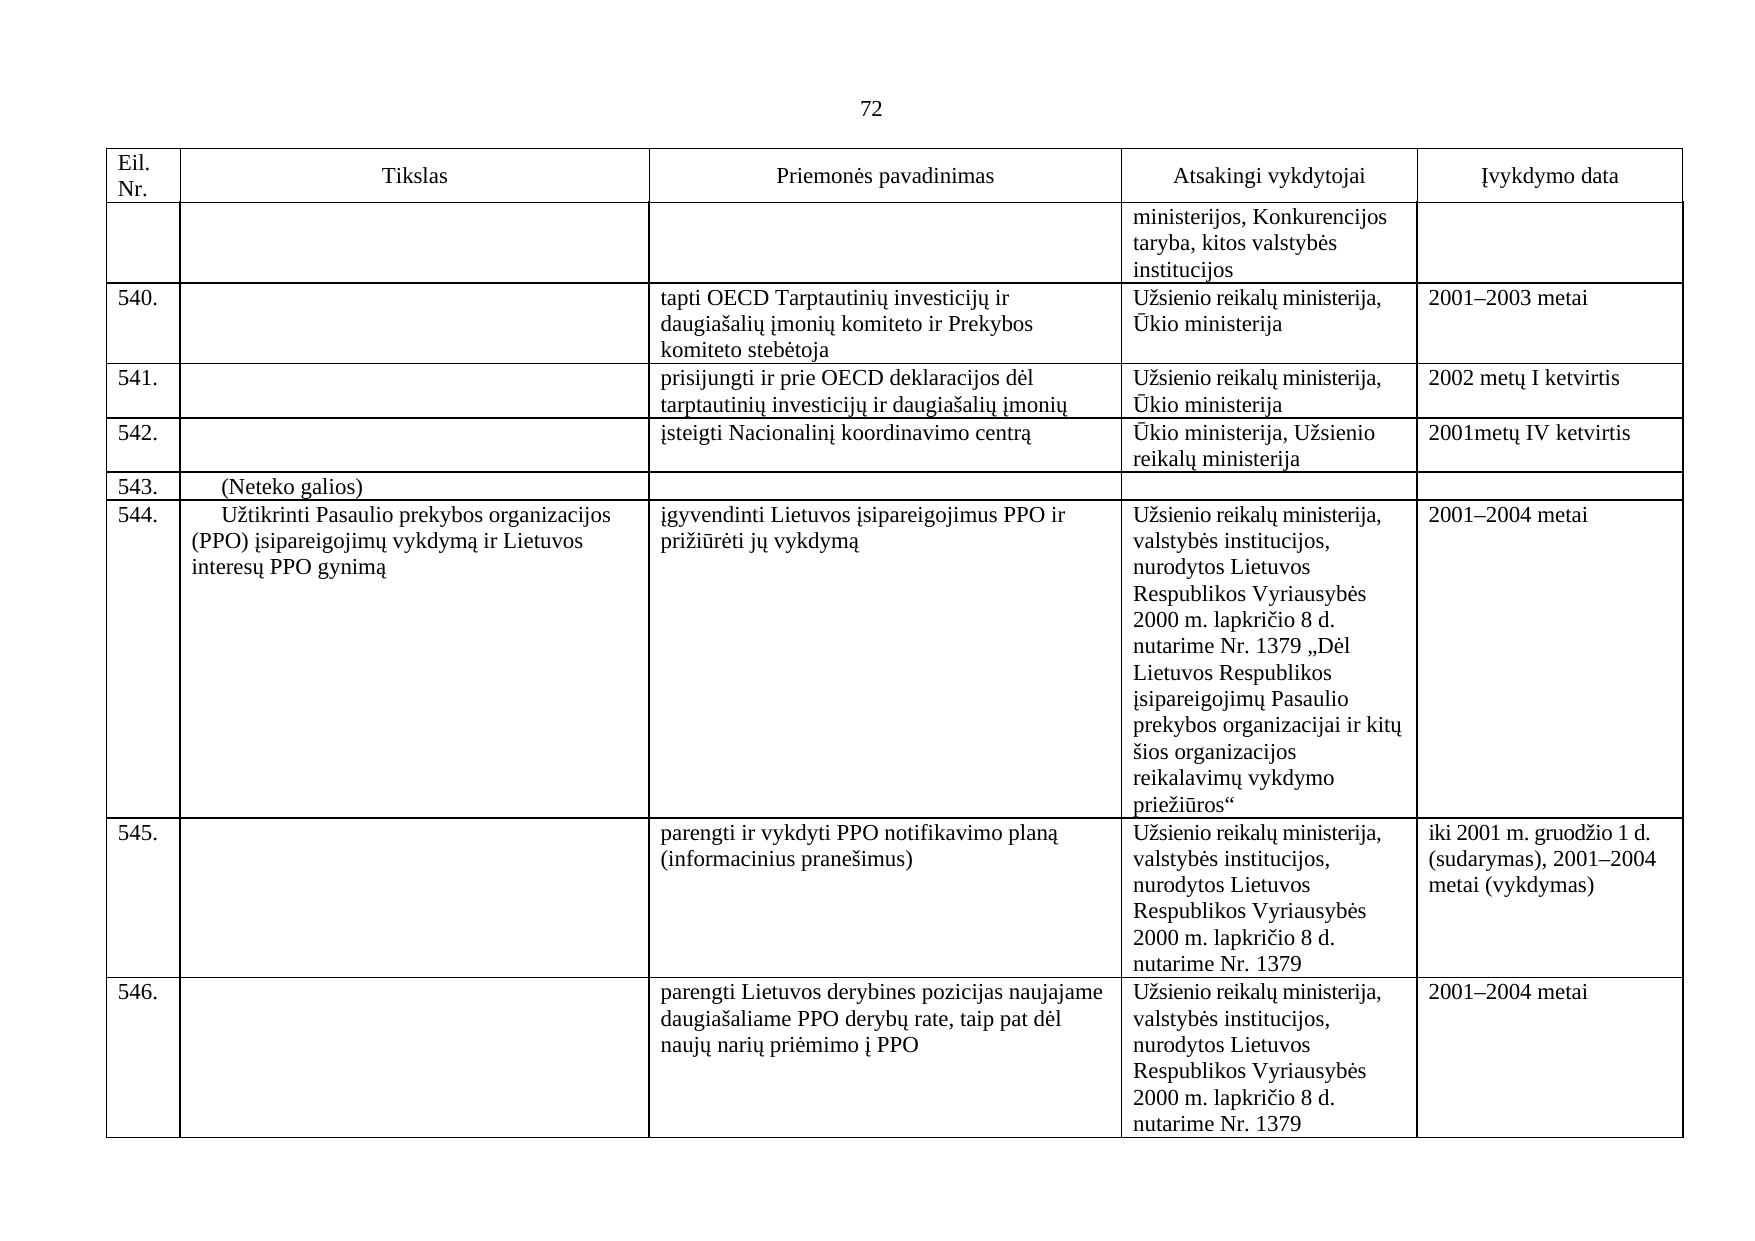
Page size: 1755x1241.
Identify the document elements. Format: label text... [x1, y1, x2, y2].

table_cell Ūkio ministerija, Užsienio reikalų ministerija [1122, 419, 1416, 471]
table_header Eil. Nr. [107, 149, 180, 201]
table_cell Užtikrinti Pasaulio prekybos organizacijos (PPO) įsipareigojimų vykdymą ir Lietuvos interesų PPO gynimą [181, 501, 648, 817]
table_cell [181, 978, 648, 1136]
table_cell [107, 419, 179, 471]
table_cell [181, 819, 648, 977]
table_cell [107, 203, 179, 282]
table_cell iki 2001 m. gruodžio 1 d. (sudarymas), 2001–2004 metai (vykdymas) [1418, 819, 1682, 977]
table_cell Užsienio reikalų ministerija, valstybės institucijos, nurodytos Lietuvos Respublikos Vyriausybės 2000 m. lapkričio 8 d. nutarime Nr. 1379 [1122, 819, 1416, 977]
table_cell Užsienio reikalų ministerija, valstybės institucijos, nurodytos Lietuvos Respublikos Vyriausybės 2000 m. lapkričio 8 d. nutarime Nr. 1379 [1122, 978, 1416, 1136]
table_cell [181, 284, 648, 363]
table_header Įvykdymo data [1418, 149, 1682, 201]
table_cell Užsienio reikalų ministerija, Ūkio ministerija [1122, 364, 1416, 417]
table_cell Užsienio reikalų ministerija, Ūkio ministerija [1122, 284, 1416, 363]
table_cell [1418, 473, 1682, 499]
table_cell [650, 203, 1121, 282]
table_cell 2001metų IV ketvirtis [1418, 419, 1682, 471]
table_cell [650, 473, 1121, 499]
table_cell prisijungti ir prie OECD deklaracijos dėl tarptautinių investicijų ir daugiašalių įmonių [650, 364, 1121, 417]
table_cell [181, 419, 648, 471]
table_cell 2001–2003 metai [1418, 284, 1682, 363]
table_cell parengti ir vykdyti PPO notifikavimo planą (informacinius pranešimus) [650, 819, 1121, 977]
table_cell Užsienio reikalų ministerija, valstybės institucijos, nurodytos Lietuvos Respublikos Vyriausybės 2000 m. lapkričio 8 d. nutarime Nr. 1379 „Dėl Lietuvos Respublikos įsipareigojimų Pasaulio prekybos organizacijai ir kitų šios organizacijos reikalavimų vykdymo priežiūros“ [1122, 501, 1416, 817]
table_header Atsakingi vykdytojai [1122, 149, 1417, 201]
table_cell [107, 978, 179, 1136]
table_header Tikslas [181, 149, 649, 201]
table_cell [181, 203, 648, 282]
table_cell [107, 501, 179, 817]
table_header Priemonės pavadinimas [650, 149, 1121, 201]
table_cell [1418, 203, 1682, 282]
table_cell 2001–2004 metai [1418, 501, 1682, 817]
table_cell [107, 819, 179, 977]
table_cell įgyvendinti Lietuvos įsipareigojimus PPO ir prižiūrėti jų vykdymą [650, 501, 1121, 817]
table_cell [107, 473, 179, 499]
table_cell [107, 284, 179, 363]
table_cell parengti Lietuvos derybines pozicijas naujajame daugiašaliame PPO derybų rate, taip pat dėl naujų narių priėmimo į PPO [650, 978, 1121, 1136]
table_cell tapti OECD Tarptautinių investicijų ir daugiašalių įmonių komiteto ir Prekybos komiteto stebėtoja [650, 284, 1121, 363]
table_cell [107, 364, 179, 417]
table_cell ministerijos, Konkurencijos taryba, kitos valstybės institucijos [1122, 203, 1416, 282]
table_cell [1122, 473, 1416, 499]
table_cell 2001–2004 metai [1418, 978, 1682, 1136]
table_cell [181, 364, 648, 417]
table_cell įsteigti Nacionalinį koordinavimo centrą [650, 419, 1121, 471]
table_cell (Neteko galios) [181, 473, 648, 499]
table_cell 2002 metų I ketvirtis [1418, 364, 1682, 417]
